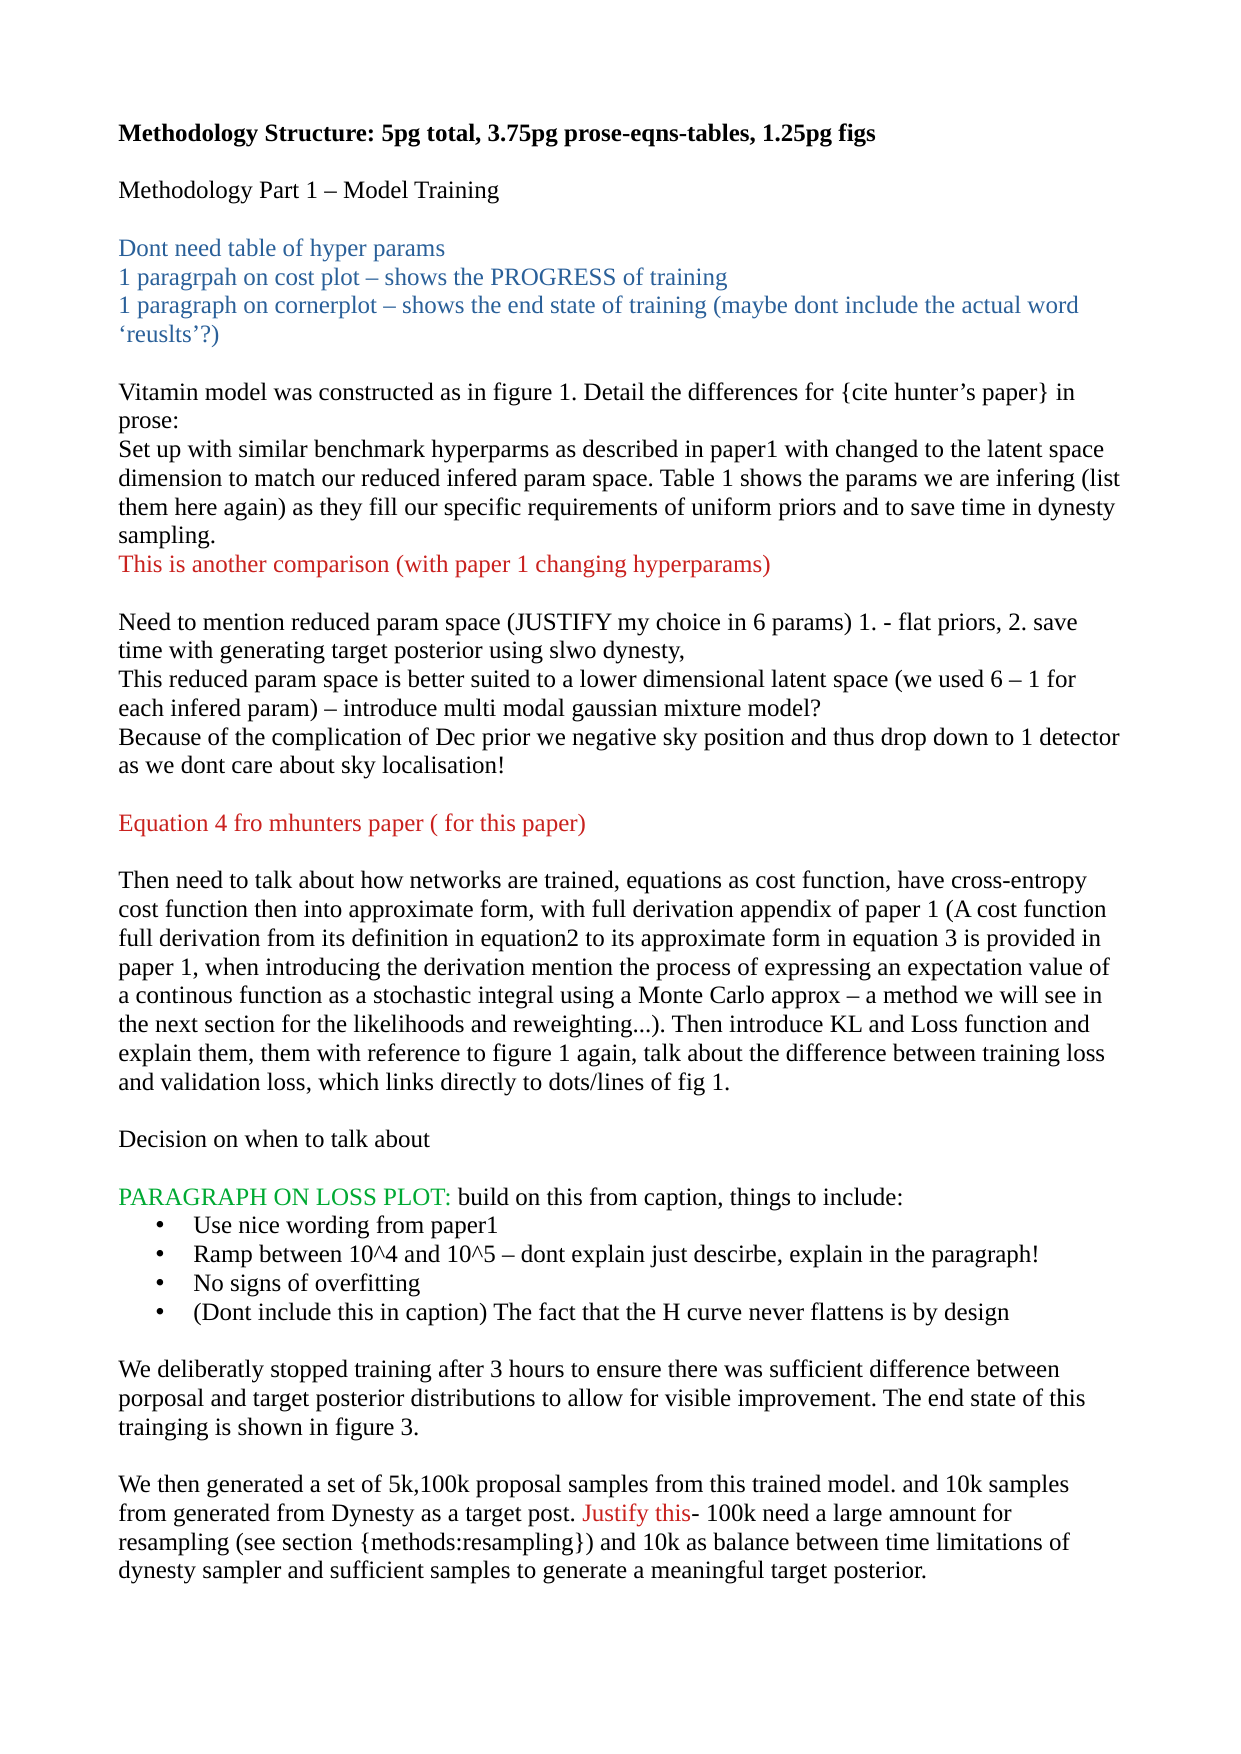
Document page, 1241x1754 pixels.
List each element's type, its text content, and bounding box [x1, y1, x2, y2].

list Ramp between 10^4 and 10^5 – dont explain just descirbe, explain in the paragraph! [156, 1239, 1122, 1268]
text Set up with similar benchmark hyperparms as described in paper1 with changed to the latent space dimension to match our reduced infered param space. Table 1 shows the params we are infering (list them here again) as they fill our specific requirements of uniform priors and to save time in dynesty sampling. [118, 434, 1122, 549]
text We then generated a set of 5k,100k proposal samples from this trained model. and 10k samples from generated from Dynesty as a target post. Justify this- 100k need a large amnount for resampling (see section {methods:resampling}) and 10k as balance between time limitations of dynesty sampler and sufficient samples to generate a meaningful target posterior. [118, 1469, 1122, 1584]
text Dont need table of hyper params [118, 233, 1122, 262]
text Because of the complication of Dec prior we negative sky position and thus drop down to 1 detector as we dont care about sky localisation! [118, 722, 1122, 779]
list No signs of overfitting [156, 1268, 1122, 1297]
text Then need to talk about how networks are trained, equations as cost function, have cross-entropy cost function then into approximate form, with full derivation appendix of paper 1 (A cost function full derivation from its definition in equation2 to its approximate form in equation 3 is provided in paper 1, when introducing the derivation mention the process of expressing an expectation value of a continous function as a stochastic integral using a Monte Carlo approx – a method we will see in the next section for the likelihoods and reweighting...). Then introduce KL and Loss function and explain them, them with reference to figure 1 again, talk about the difference between training loss and validation loss, which links directly to dots/lines of fig 1. [118, 866, 1122, 1096]
text Vitamin model was constructed as in figure 1. Detail the differences for {cite hunter’s paper} in prose: [118, 377, 1122, 434]
text 1 paragrpah on cost plot – shows the PROGRESS of training [118, 262, 1122, 291]
text Methodology Structure: 5pg total, 3.75pg prose-eqns-tables, 1.25pg figs [118, 118, 1122, 147]
list (Dont include this in caption) The fact that the H curve never flattens is by design [156, 1297, 1122, 1326]
text PARAGRAPH ON LOSS PLOT: build on this from caption, things to include: [118, 1182, 1122, 1211]
text 1 paragraph on cornerplot – shows the end state of training (maybe dont include the actual word ‘reuslts’?) [118, 291, 1122, 348]
text Need to mention reduced param space (JUSTIFY my choice in 6 params) 1. - flat priors, 2. save time with generating target posterior using slwo dynesty, [118, 607, 1122, 664]
text Equation 4 fro mhunters paper ( for this paper) [118, 808, 1122, 837]
text Methodology Part 1 – Model Training [118, 176, 1122, 204]
text We deliberatly stopped training after 3 hours to ensure there was sufficient difference between porposal and target posterior distributions to allow for visible improvement. The end state of this trainging is shown in figure 3. [118, 1354, 1122, 1441]
text This is another comparison (with paper 1 changing hyperparams) [118, 549, 1122, 578]
text This reduced param space is better suited to a lower dimensional latent space (we used 6 – 1 for each infered param) – introduce multi modal gaussian mixture model? [118, 664, 1122, 722]
text Decision on when to talk about [118, 1124, 1122, 1153]
list Use nice wording from paper1 [156, 1211, 1122, 1239]
